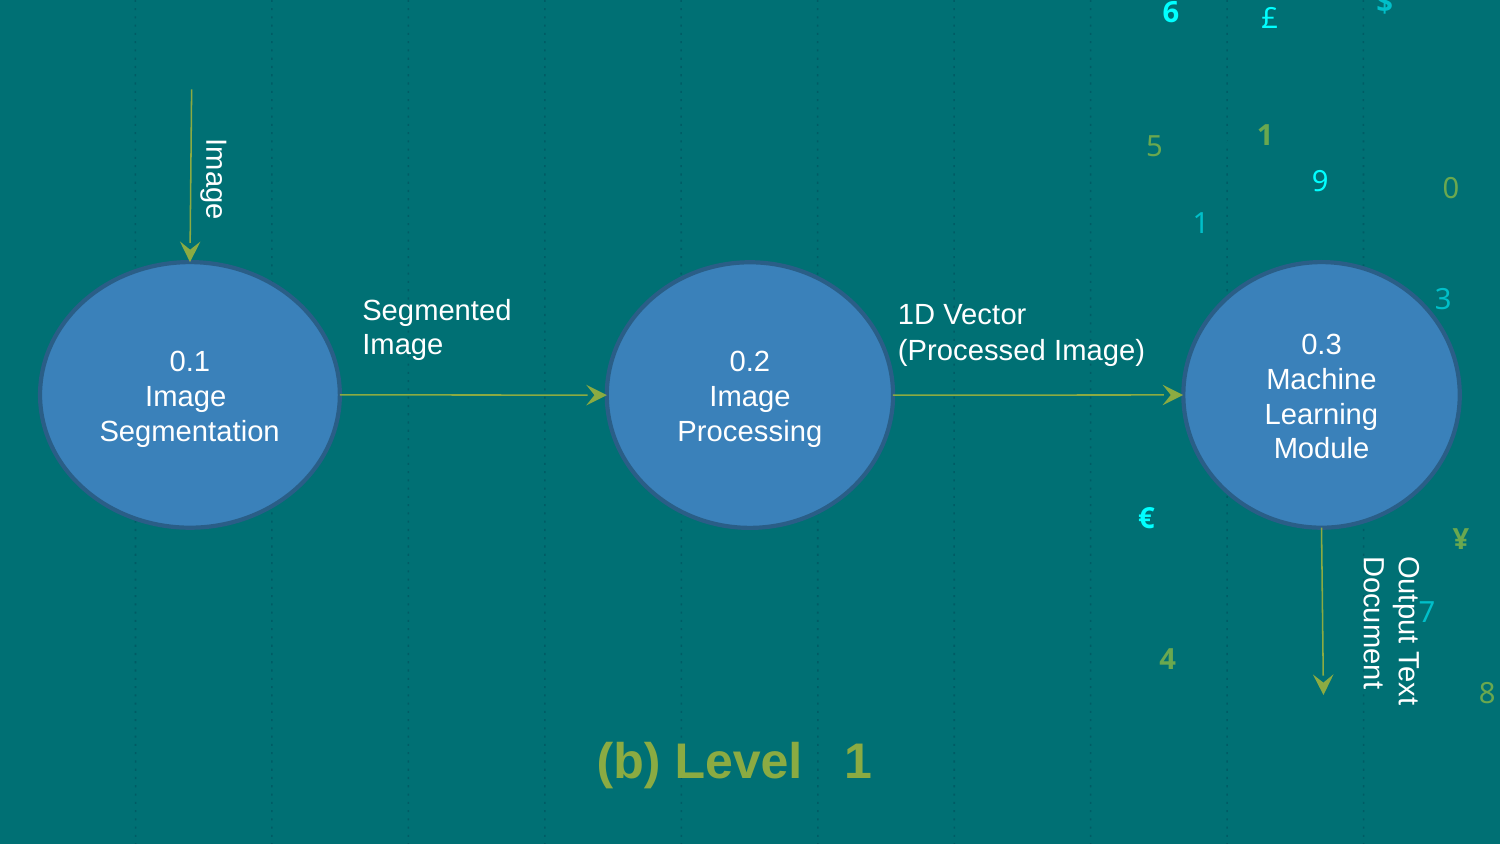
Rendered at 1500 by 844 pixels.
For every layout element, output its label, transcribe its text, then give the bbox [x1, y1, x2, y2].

text_box Output Text Document [1314, 541, 1436, 789]
text_box (b) Level 1 [581, 721, 897, 798]
text_box 1D Vector (Processed Image) [882, 288, 1198, 385]
text_box 0.3 Machine Learning Module [1183, 262, 1460, 528]
text_box Segmented Image [347, 283, 582, 390]
text_box Image [162, 123, 243, 372]
text_box 0.1 Image Segmentation [40, 264, 340, 528]
text_box 0.2 Image Processing [606, 262, 894, 528]
